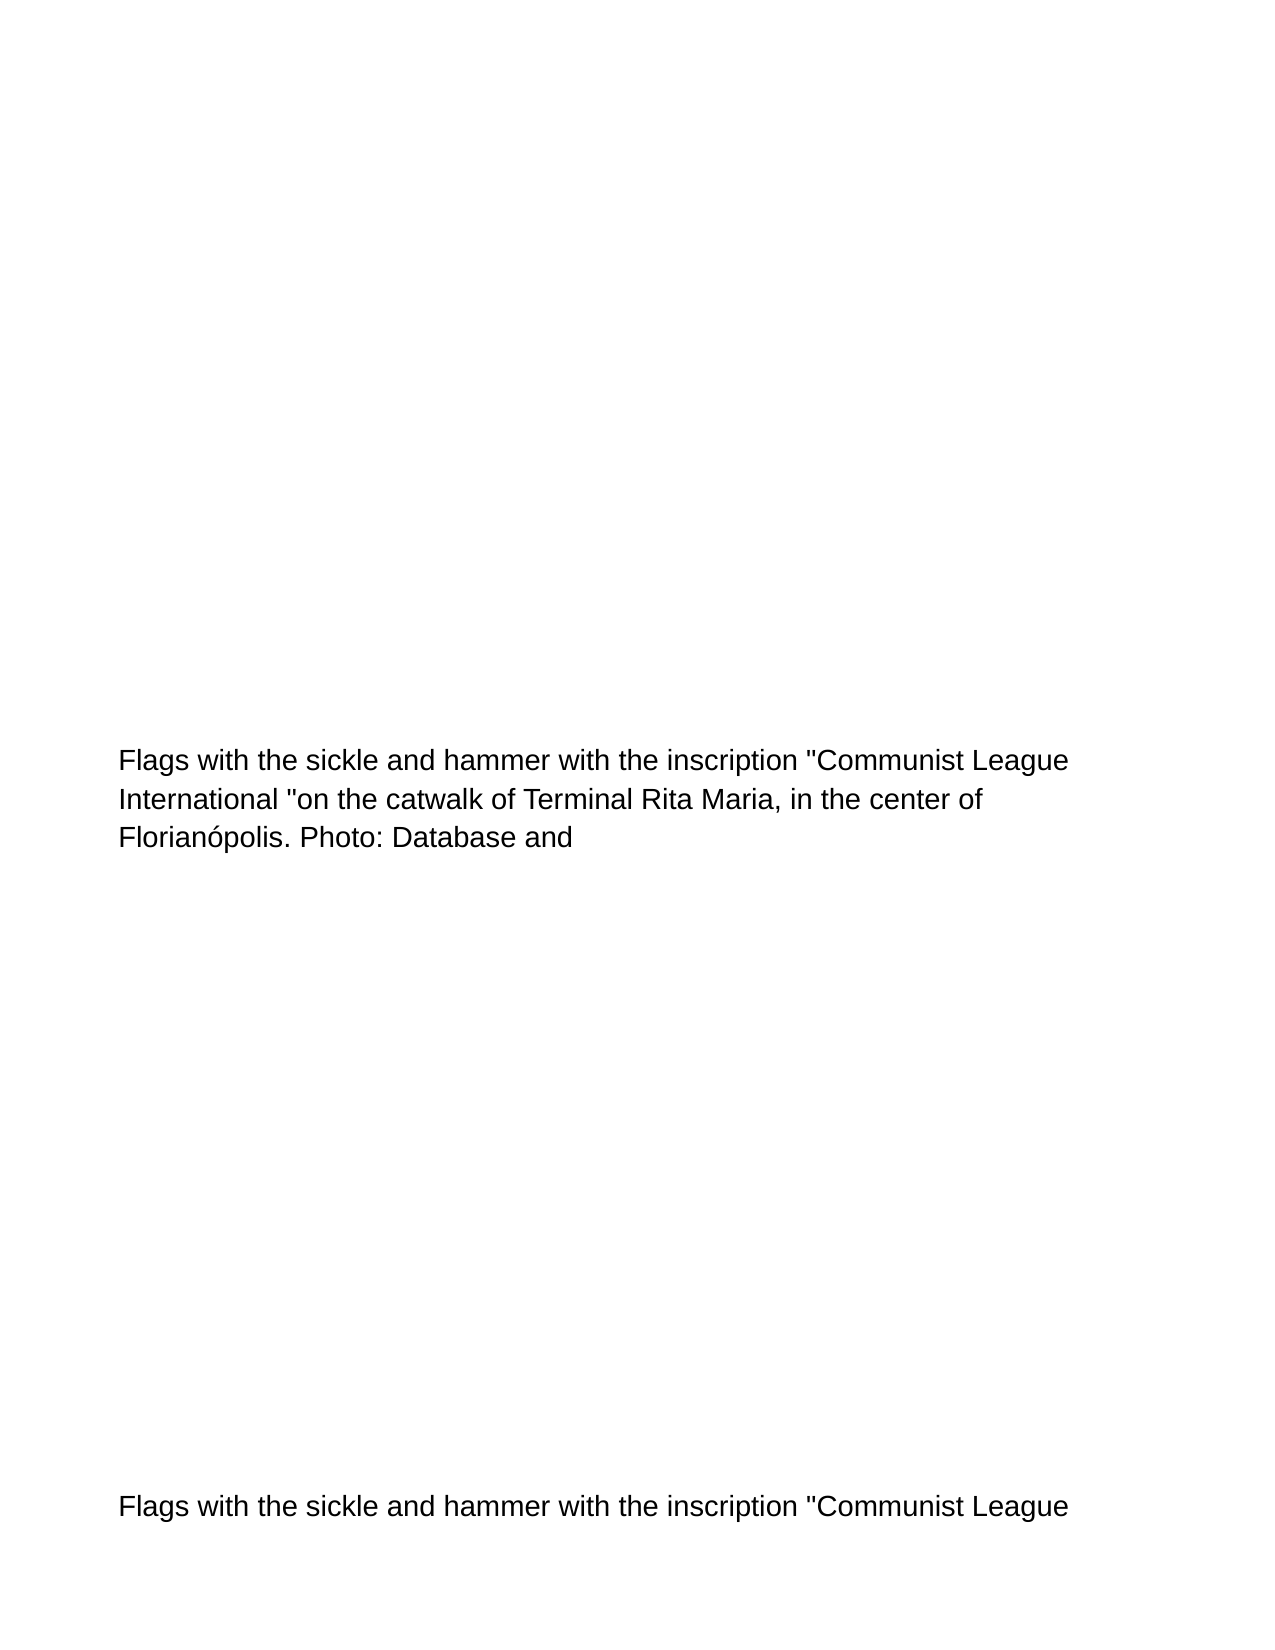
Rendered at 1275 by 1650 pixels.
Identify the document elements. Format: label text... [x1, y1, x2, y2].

text Flags with the sickle and hammer with the inscription "Communist League International "on the catwalk of Terminal Rita Maria, in the center of Florianópolis. Photo: Database and [118, 118, 1157, 854]
text Flags with the sickle and hammer with the inscription "Communist League [118, 873, 1157, 1522]
